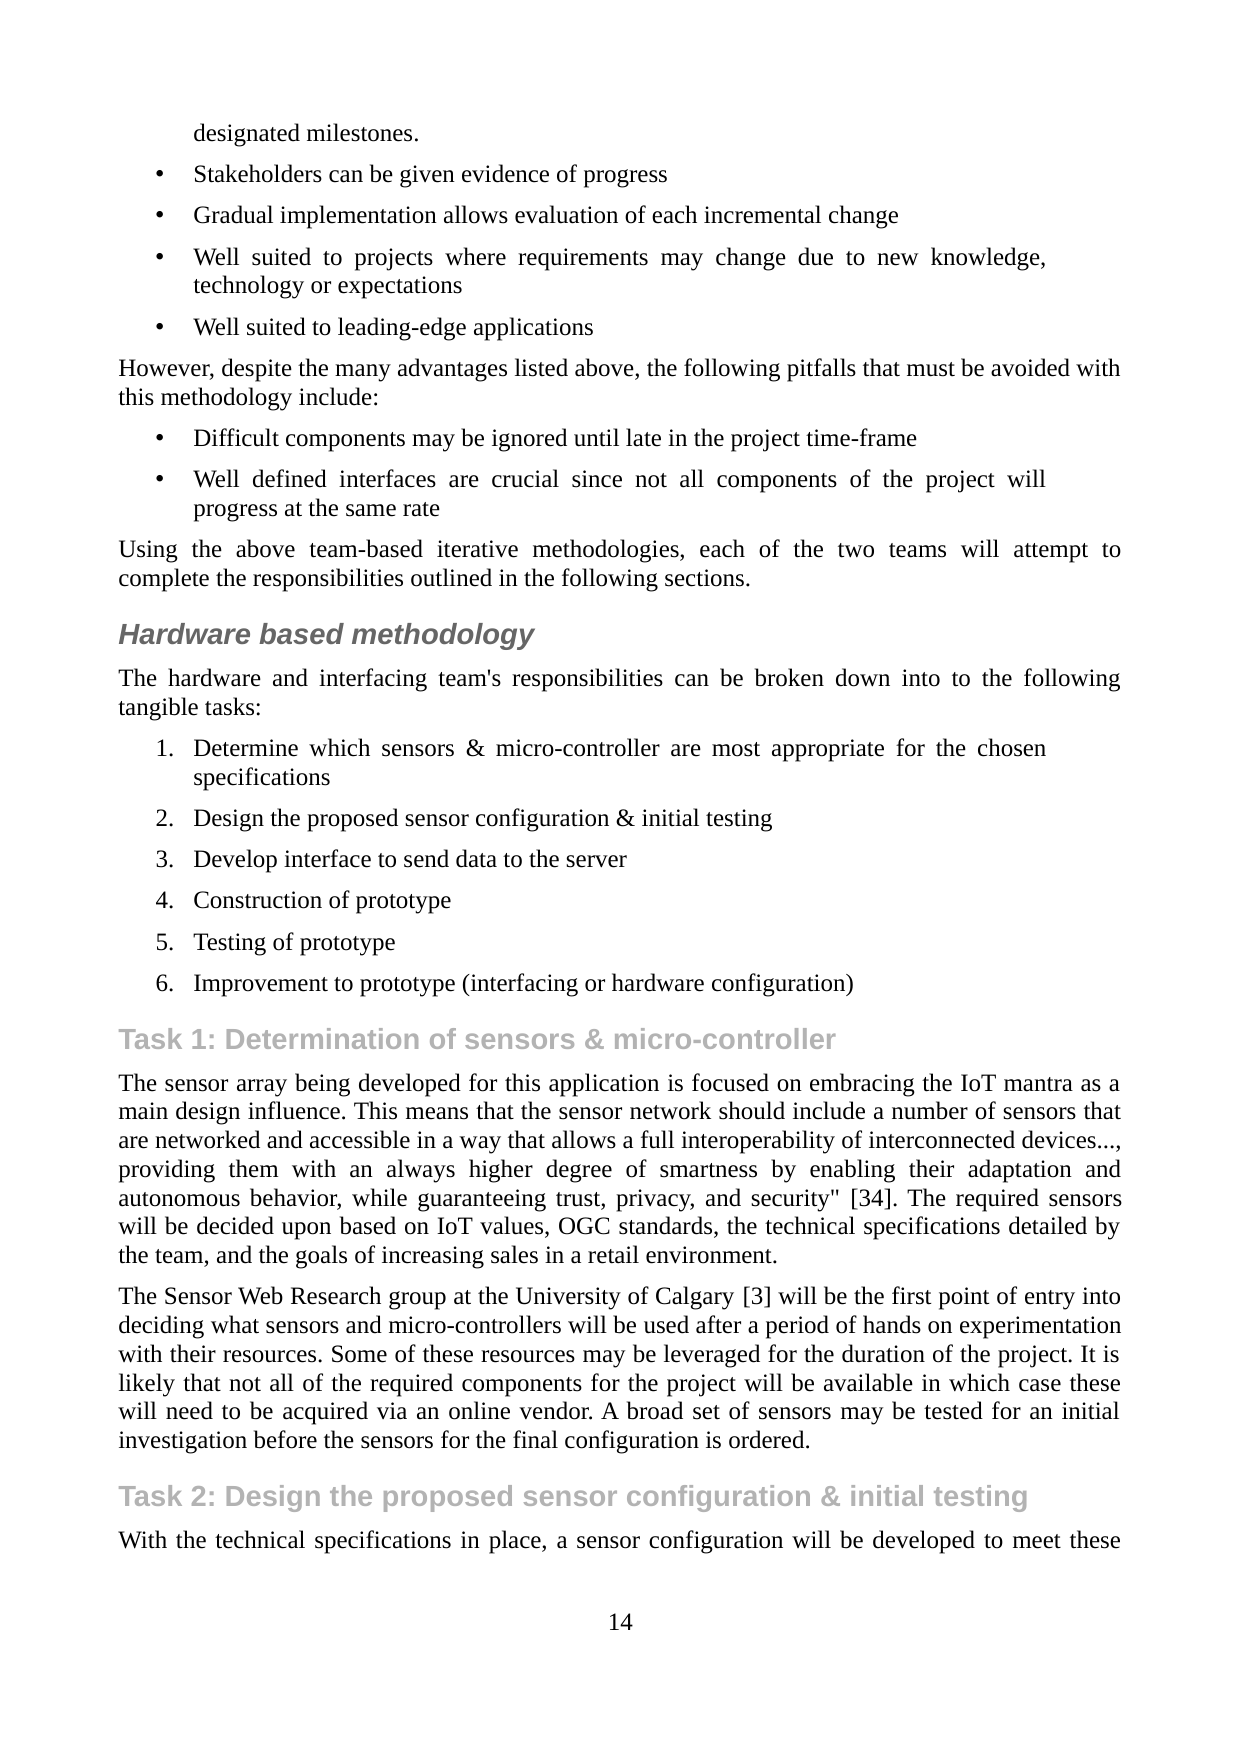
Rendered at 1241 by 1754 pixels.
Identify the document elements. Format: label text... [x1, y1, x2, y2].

list Well suited to leading-edge applications [155, 312, 1047, 341]
text The hardware and interfacing team's responsibilities can be broken down into to the following tangible tasks: [118, 663, 1122, 720]
list Improvement to prototype (interfacing or hardware configuration) [155, 968, 1047, 997]
text With the technical specifications in place, a sensor configuration will be developed to meet these [118, 1525, 1122, 1554]
list Difficult components may be ignored until late in the project time-frame [155, 423, 1047, 452]
text The Sensor Web Research group at the University of Calgary [3] will be the first point of entry into deciding what sensors and micro-controllers will be used after a period of hands on experimentation with their resources. Some of these resources may be leveraged for the duration of the project. It is likely that not all of the required components for the project will be available in which case these will need to be acquired via an online vendor. A broad set of sensors may be tested for an initial investigation before the sensors for the final configuration is ordered. [118, 1281, 1122, 1454]
list Testing of prototype [155, 927, 1047, 955]
subtitle Task 1: Determination of sensors & micro-controller [118, 1022, 1122, 1055]
subtitle Hardware based methodology [118, 617, 1122, 650]
text However, despite the many advantages listed above, the following pitfalls that must be avoided with this methodology include: [118, 353, 1122, 411]
text Using the above team-based iterative methodologies, each of the two teams will attempt to complete the responsibilities outlined in the following sections. [118, 534, 1122, 592]
subtitle Task 2: Design the proposed sensor configuration & initial testing [118, 1479, 1122, 1512]
text The sensor array being developed for this application is focused on embracing the IoT mantra as a main design influence. This means that the sensor network should include a number of sensors that are networked and accessible in a way that allows a full interoperability of interconnected devices..., providing them with an always higher degree of smartness by enabling their adaptation and autonomous behavior, while guaranteeing trust, privacy, and security" [34]. The required sensors will be decided upon based on IoT values, OGC standards, the technical specifications detailed by the team, and the goals of increasing sales in a retail environment. [118, 1068, 1122, 1269]
list Develop interface to send data to the server [155, 844, 1047, 873]
list Construction of prototype [155, 885, 1047, 914]
list designated milestones. [155, 118, 1047, 147]
list Determine which sensors & micro-controller are most appropriate for the chosen specifications [155, 733, 1047, 790]
list Design the proposed sensor configuration & initial testing [155, 803, 1047, 832]
list Gradual implementation allows evaluation of each incremental change [155, 201, 1047, 229]
list Well suited to projects where requirements may change due to new knowledge, technology or expectations [155, 242, 1047, 299]
list Well defined interfaces are crucial since not all components of the project will progress at the same rate [155, 464, 1047, 522]
list Stakeholders can be given evidence of progress [155, 159, 1047, 188]
